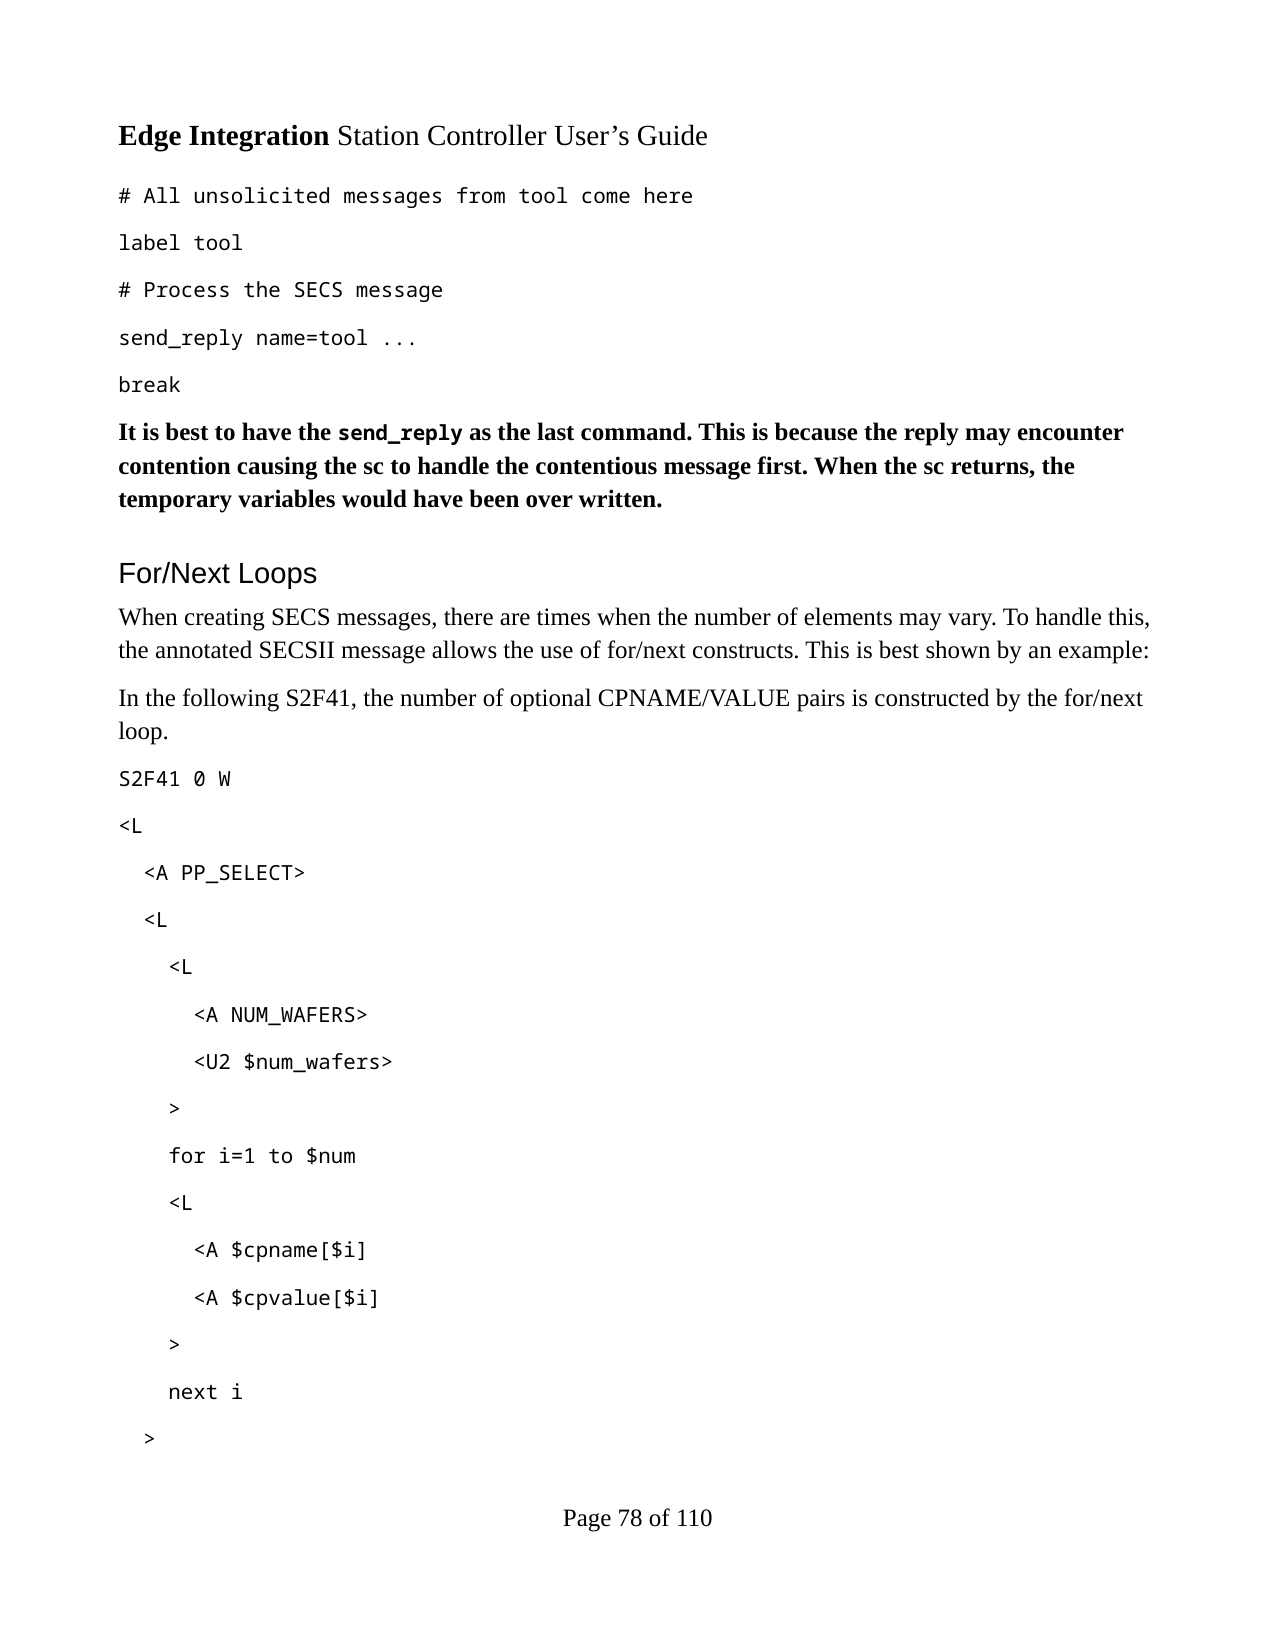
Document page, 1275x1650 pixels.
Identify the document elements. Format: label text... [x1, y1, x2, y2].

text <A NUM_WAFERS> [118, 1000, 1157, 1028]
text <U2 $num_wafers> [118, 1047, 1157, 1075]
text <L [118, 1188, 1157, 1217]
text > [118, 1330, 1157, 1358]
text When creating SECS messages, there are times when the number of elements may vary. To handle this, the annotated SECSII message allows the use of for/next constructs. This is best shown by an example: [118, 602, 1157, 664]
text next i [118, 1377, 1157, 1406]
text <L [118, 811, 1157, 839]
text S2F41 0 W [118, 764, 1157, 792]
text It is best to have the send_reply as the last command. This is because the reply may encounter contention causing the sc to handle the contentious message first. When the sc returns, the temporary variables would have been over written. [118, 417, 1157, 513]
text <L [118, 905, 1157, 934]
text <A $cpname[$i] [118, 1236, 1157, 1264]
text for i=1 to $num [118, 1141, 1157, 1170]
text <A PP_SELECT> [118, 858, 1157, 887]
text <L [118, 952, 1157, 981]
subtitle For/Next Loops [118, 556, 1157, 590]
text send_reply name=tool ... [118, 323, 1157, 351]
text # All unsolicited messages from tool come here [118, 181, 1157, 209]
text break [118, 370, 1157, 398]
text In the following S2F41, the number of optional CPNAME/VALUE pairs is constructed by the for/next loop. [118, 683, 1157, 745]
text <A $cpvalue[$i] [118, 1283, 1157, 1311]
text > [118, 1094, 1157, 1122]
text # Process the SECS message [118, 276, 1157, 304]
text label tool [118, 228, 1157, 257]
text > [118, 1424, 1157, 1453]
